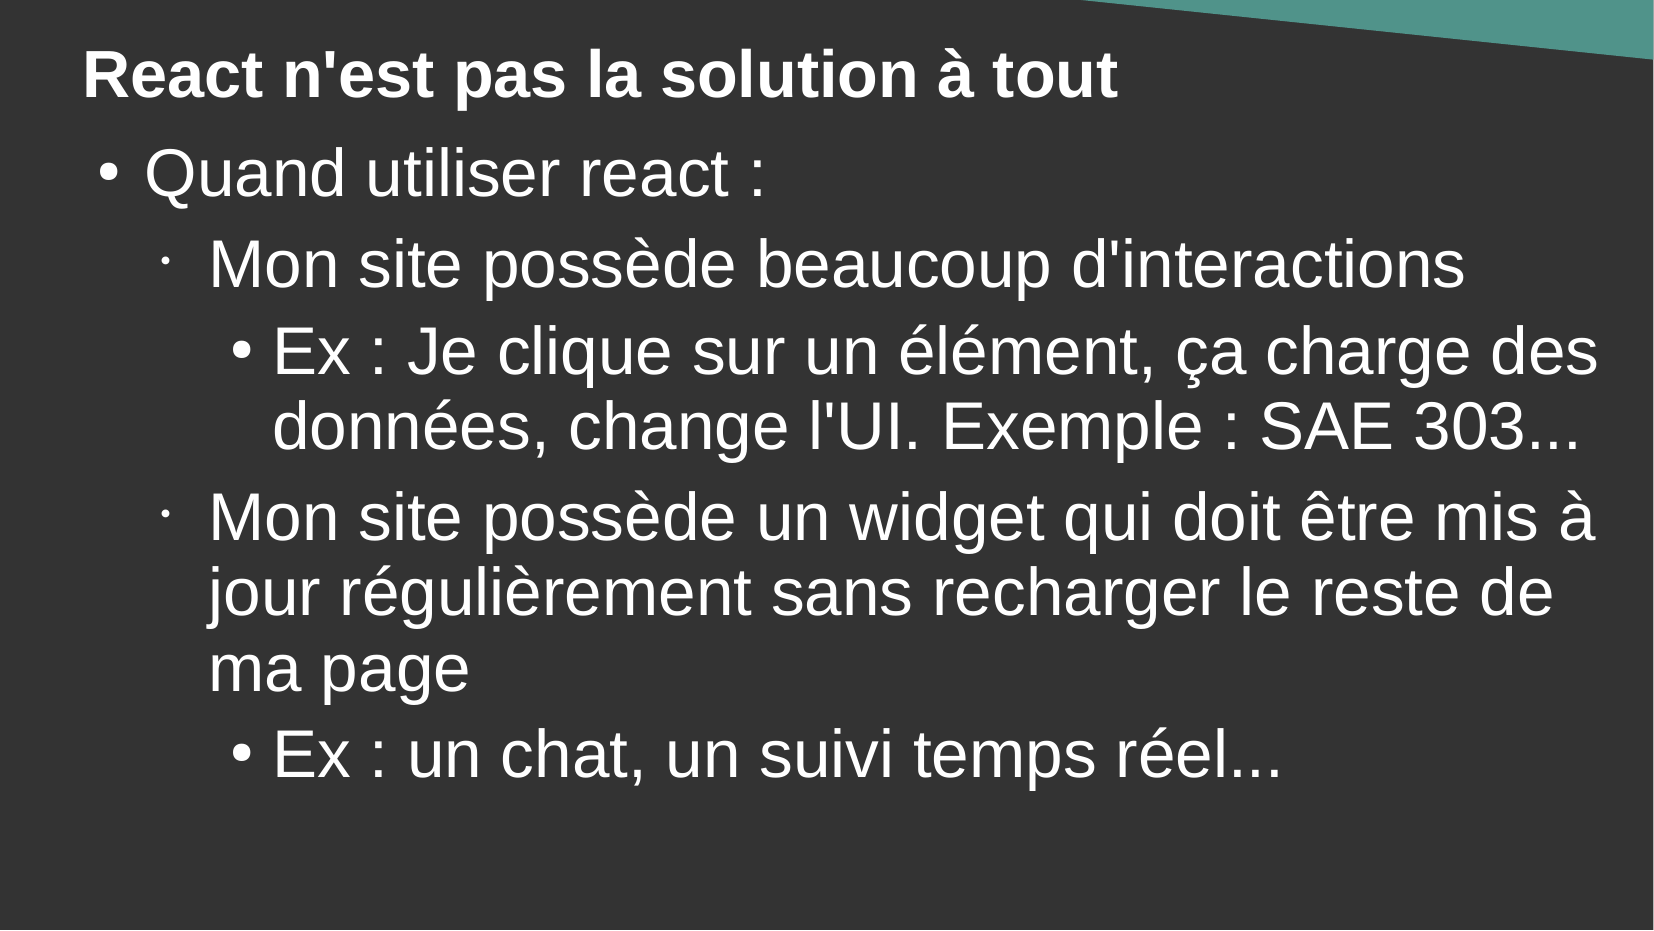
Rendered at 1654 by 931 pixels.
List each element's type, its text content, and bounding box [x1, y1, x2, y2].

title React n'est pas la solution à tout [82, 37, 1571, 122]
list Quand utiliser react : Mon site possède beaucoup d'interactions Ex : Je clique sur un élément, ça charge des données, change l'UI. Exemple : SAE 303... Mon site possède un widget qui doit être mis à jour régulièrement sans recharger le reste de ma page Ex : un chat, un suivi temps réel... [80, 135, 1620, 804]
text_box [1080, 0, 1654, 60]
